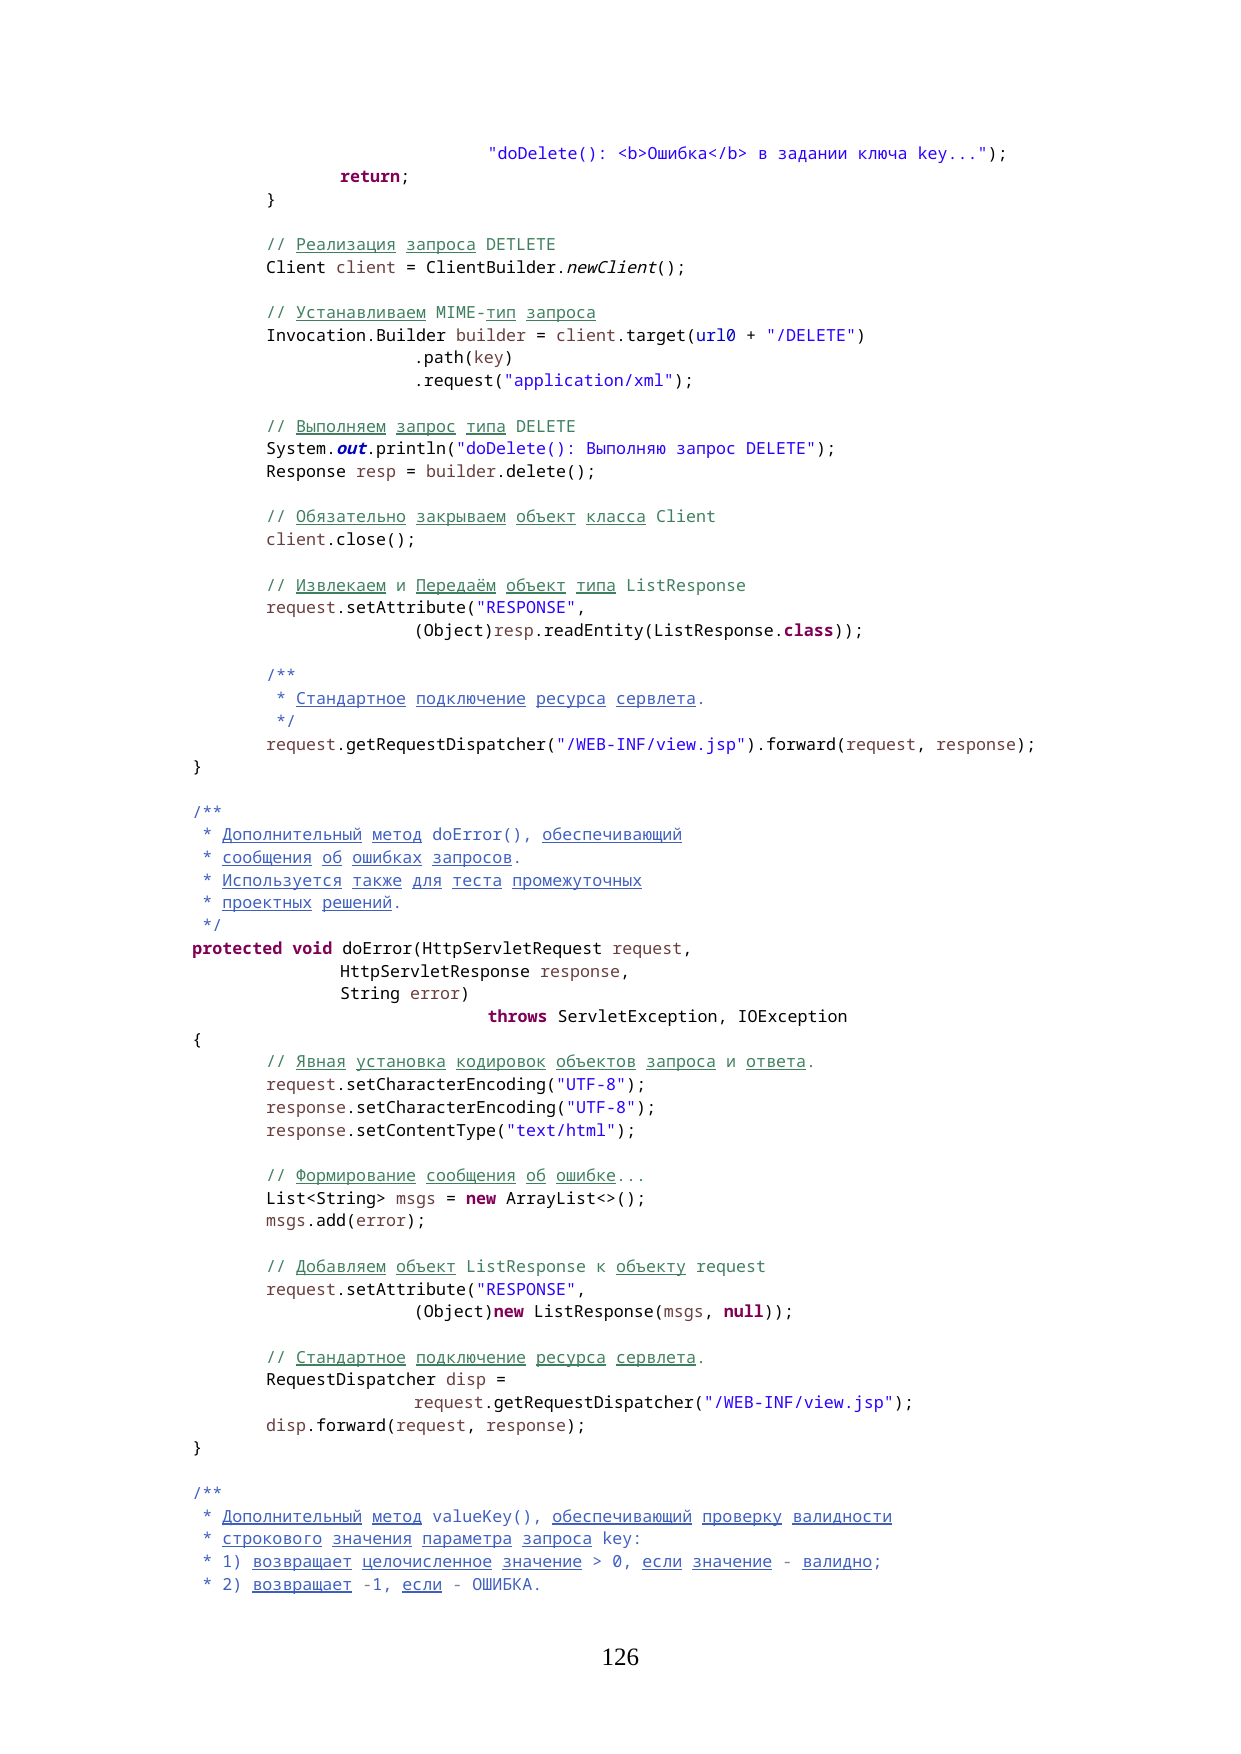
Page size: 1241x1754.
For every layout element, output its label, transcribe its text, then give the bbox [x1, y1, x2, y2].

text response.setCharacterEncoding("UTF-8"); [118, 1096, 1122, 1118]
text // Реализация запроса DETLETE [118, 233, 1122, 255]
text protected void doError(HttpServletRequest request, [118, 937, 1122, 959]
text * Дополнительный метод valueKey(), обеспечивающий проверку валидности [118, 1504, 1122, 1527]
text /** [118, 800, 1122, 823]
text request.setAttribute("RESPONSE", [118, 596, 1122, 619]
text // Явная установка кодировок объектов запроса и ответа. [118, 1050, 1122, 1073]
text String error) [118, 982, 1122, 1005]
text response.setContentType("text/html"); [118, 1118, 1122, 1141]
text Response resp = builder.delete(); [118, 460, 1122, 482]
text .request("application/xml"); [118, 369, 1122, 392]
text throws ServletException, IOException [118, 1005, 1122, 1027]
text msgs.add(error); [118, 1209, 1122, 1232]
text request.getRequestDispatcher("/WEB-INF/view.jsp").forward(request, response); [118, 732, 1122, 755]
text client.close(); [118, 528, 1122, 551]
text // Стандартное подключение ресурса сервлета. [118, 1345, 1122, 1368]
text * Дополнительный метод doError(), обеспечивающий [118, 823, 1122, 846]
text request.setAttribute("RESPONSE", [118, 1277, 1122, 1300]
text } [118, 1436, 1122, 1459]
text // Выполняем запрос типа DELETE [118, 414, 1122, 437]
text } [118, 187, 1122, 210]
text * Стандартное подключение ресурса сервлета. [118, 687, 1122, 709]
text // Добавляем объект ListResponse к объекту request [118, 1254, 1122, 1277]
text // Извлекаем и Передаём объект типа ListResponse [118, 573, 1122, 596]
text // Устанавливаем MIME-тип запроса [118, 301, 1122, 323]
text */ [118, 914, 1122, 937]
text * 1) возвращает целочисленное значение > 0, если значение - валидно; [118, 1550, 1122, 1572]
text * строкового значения параметра запроса key: [118, 1527, 1122, 1550]
text // Обязательно закрываем объект класса Client [118, 505, 1122, 528]
text .path(key) [118, 346, 1122, 369]
text request.setCharacterEncoding("UTF-8"); [118, 1073, 1122, 1096]
text HttpServletResponse response, [118, 959, 1122, 982]
text return; [118, 164, 1122, 187]
text (Object)resp.readEntity(ListResponse.class)); [118, 619, 1122, 641]
text // Формирование сообщения об ошибке... [118, 1164, 1122, 1186]
text Invocation.Builder builder = client.target(url0 + "/DELETE") [118, 323, 1122, 346]
text disp.forward(request, response); [118, 1413, 1122, 1436]
text * проектных решений. [118, 891, 1122, 914]
text List<String> msgs = new ArrayList<>(); [118, 1186, 1122, 1209]
text "doDelete(): <b>Ошибка</b> в задании ключа key..."); [118, 142, 1122, 164]
text * сообщения об ошибках запросов. [118, 846, 1122, 868]
text } [118, 755, 1122, 778]
text Client client = ClientBuilder.newClient(); [118, 255, 1122, 278]
text { [118, 1027, 1122, 1050]
text (Object)new ListResponse(msgs, null)); [118, 1300, 1122, 1323]
text /** [118, 1482, 1122, 1504]
text System.out.println("doDelete(): Выполняю запрос DELETE"); [118, 437, 1122, 460]
text RequestDispatcher disp = [118, 1368, 1122, 1391]
text * 2) возвращает -1, если - ОШИБКА. [118, 1572, 1122, 1595]
text * Используется также для теста промежуточных [118, 868, 1122, 891]
text */ [118, 709, 1122, 732]
text /** [118, 664, 1122, 687]
text request.getRequestDispatcher("/WEB-INF/view.jsp"); [118, 1391, 1122, 1413]
